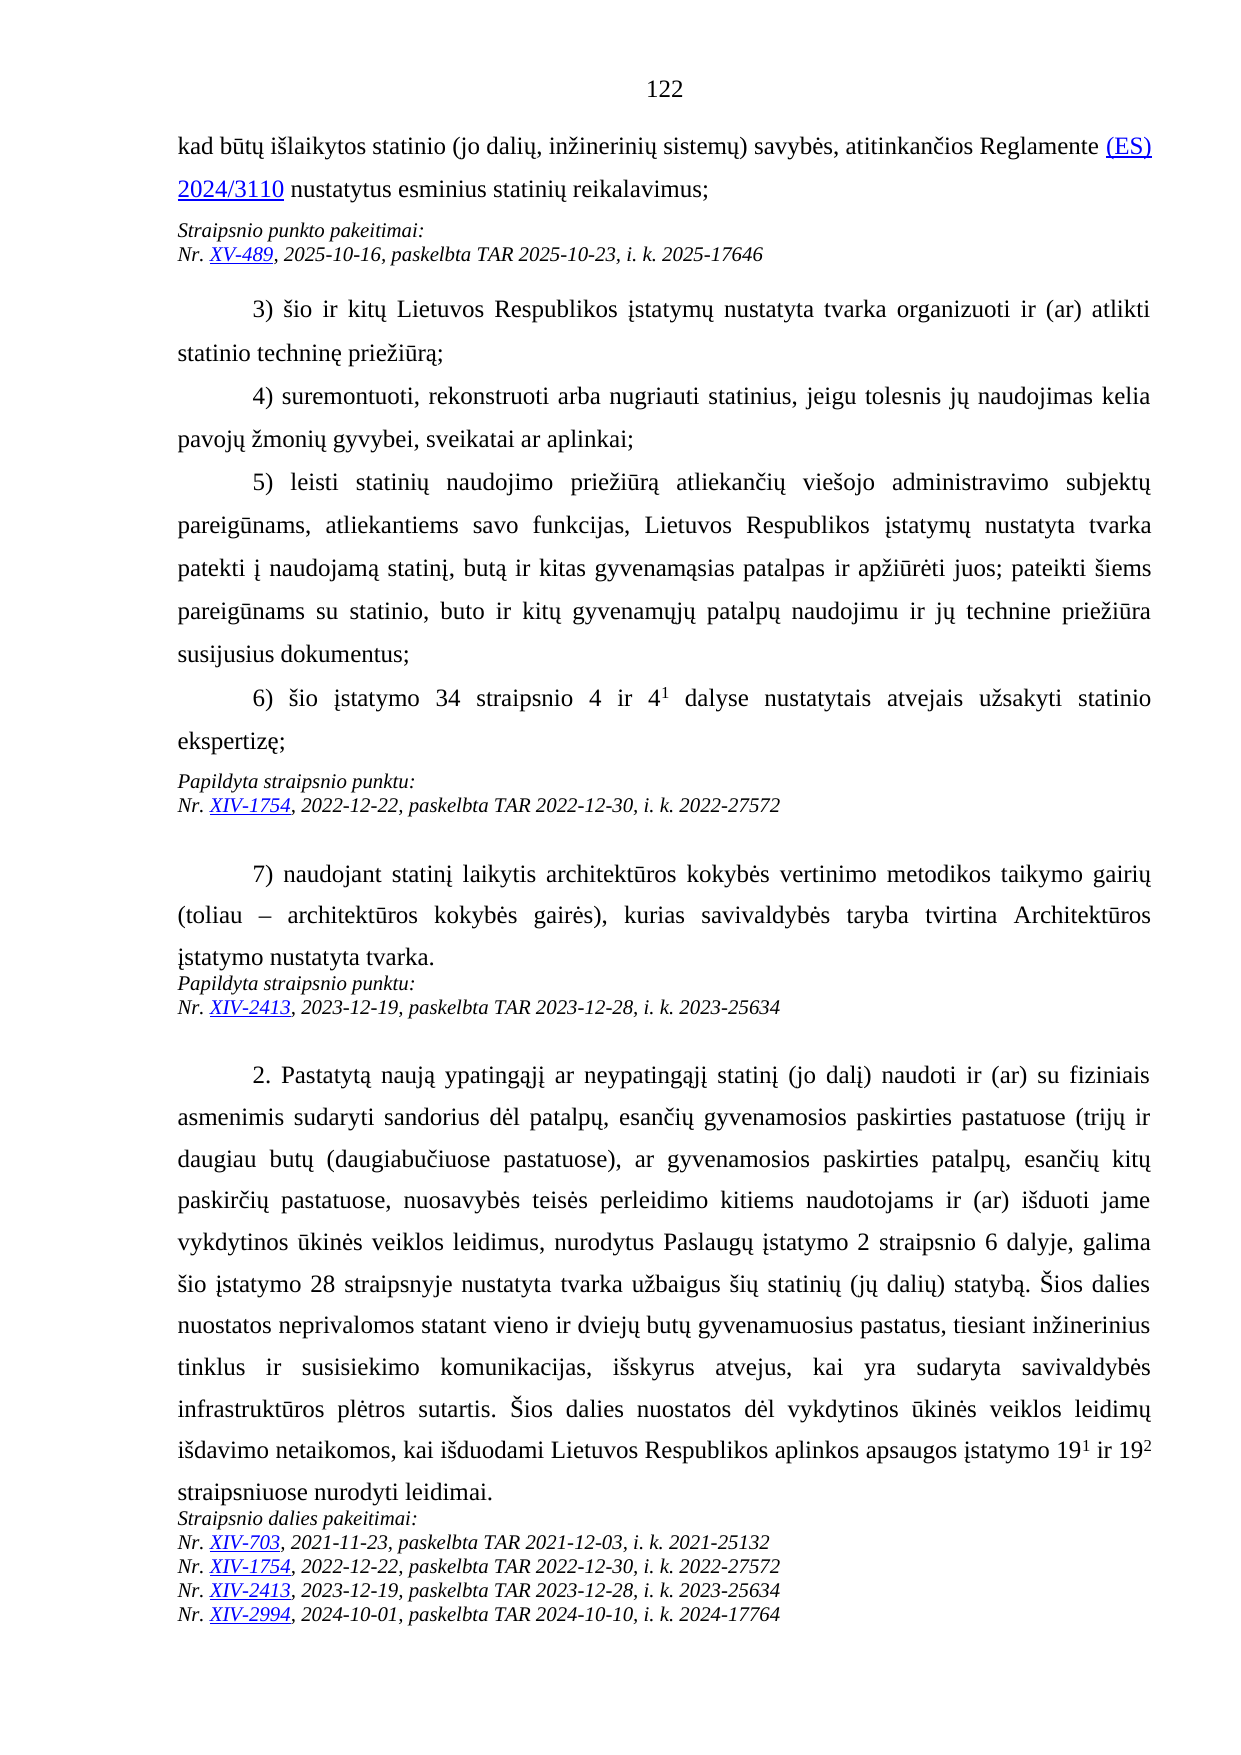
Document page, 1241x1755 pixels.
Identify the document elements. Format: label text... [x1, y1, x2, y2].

text Nr. XIV-1754, 2022-12-22, paskelbta TAR 2022-12-30, i. k. 2022-27572 [177, 793, 1152, 817]
text 2. Pastatytą naują ypatingąjį ar neypatingąjį statinį (jo dalį) naudoti ir (ar) su fiziniais asmenimis sudaryti sandorius dėl patalpų, esančių gyvenamosios paskirties pastatuose (trijų ir daugiau butų (daugiabučiuose pastatuose), ar gyvenamosios paskirties patalpų, esančių kitų paskirčių pastatuose, nuosavybės teisės perleidimo kitiems naudotojams ir (ar) išduoti jame vykdytinos ūkinės veiklos leidimus, nurodytus Paslaugų įstatymo 2 straipsnio 6 dalyje, galima šio įstatymo 28 straipsnyje nustatyta tvarka užbaigus šių statinių (jų dalių) statybą. Šios dalies nuostatos neprivalomos statant vieno ir dviejų butų gyvenamuosius pastatus, tiesiant inžinerinius tinklus ir susisiekimo komunikacijas, išskyrus atvejus, kai yra sudaryta savivaldybės infrastruktūros plėtros sutartis. Šios dalies nuostatos dėl vykdytinos ūkinės veiklos leidimų išdavimo netaikomos, kai išduodami Lietuvos Respublikos aplinkos apsaugos įstatymo 191 ir 192 straipsniuose nurodyti leidimai. [177, 1048, 1152, 1506]
text Nr. XIV-703, 2021-11-23, paskelbta TAR 2021-12-03, i. k. 2021-25132 [177, 1530, 1152, 1554]
text 5) leisti statinių naudojimo priežiūrą atliekančių viešojo administravimo subjektų pareigūnams, atliekantiems savo funkcijas, Lietuvos Respublikos įstatymų nustatyta tvarka patekti į naudojamą statinį, butą ir kitas gyvenamąsias patalpas ir apžiūrėti juos; pateikti šiems pareigūnams su statinio, buto ir kitų gyvenamųjų patalpų naudojimu ir jų technine priežiūra susijusius dokumentus; [177, 467, 1152, 668]
text 3) šio ir kitų Lietuvos Respublikos įstatymų nustatyta tvarka organizuoti ir (ar) atlikti statinio techninę priežiūrą; [177, 294, 1152, 366]
text 7) naudojant statinį laikytis architektūros kokybės vertinimo metodikos taikymo gairių (toliau – architektūros kokybės gairės), kurias savivaldybės taryba tvirtina Architektūros įstatymo nustatyta tvarka. [177, 846, 1152, 971]
text Nr. XIV-2413, 2023-12-19, paskelbta TAR 2023-12-28, i. k. 2023-25634 [177, 1578, 1152, 1602]
text Papildyta straipsnio punktu: [177, 769, 1152, 793]
text Nr. XIV-2413, 2023-12-19, paskelbta TAR 2023-12-28, i. k. 2023-25634 [177, 995, 1152, 1019]
text 6) šio įstatymo 34 straipsnio 4 ir 41 dalyse nustatytais atvejais užsakyti statinio ekspertizę; [177, 683, 1152, 754]
text Straipsnio punkto pakeitimai: [177, 218, 1152, 242]
text Nr. XIV-1754, 2022-12-22, paskelbta TAR 2022-12-30, i. k. 2022-27572 [177, 1554, 1152, 1578]
text Straipsnio dalies pakeitimai: [177, 1506, 1152, 1530]
text Papildyta straipsnio punktu: [177, 971, 1152, 995]
text kad būtų išlaikytos statinio (jo dalių, inžinerinių sistemų) savybės, atitinkančios Reglamente (ES) 2024/3110 nustatytus esminius statinių reikalavimus; [177, 131, 1152, 203]
text Nr. XV-489, 2025-10-16, paskelbta TAR 2025-10-23, i. k. 2025-17646 [177, 242, 1152, 266]
text 4) suremontuoti, rekonstruoti arba nugriauti statinius, jeigu tolesnis jų naudojimas kelia pavojų žmonių gyvybei, sveikatai ar aplinkai; [177, 381, 1152, 453]
text Nr. XIV-2994, 2024-10-01, paskelbta TAR 2024-10-10, i. k. 2024-17764 [177, 1602, 1152, 1626]
